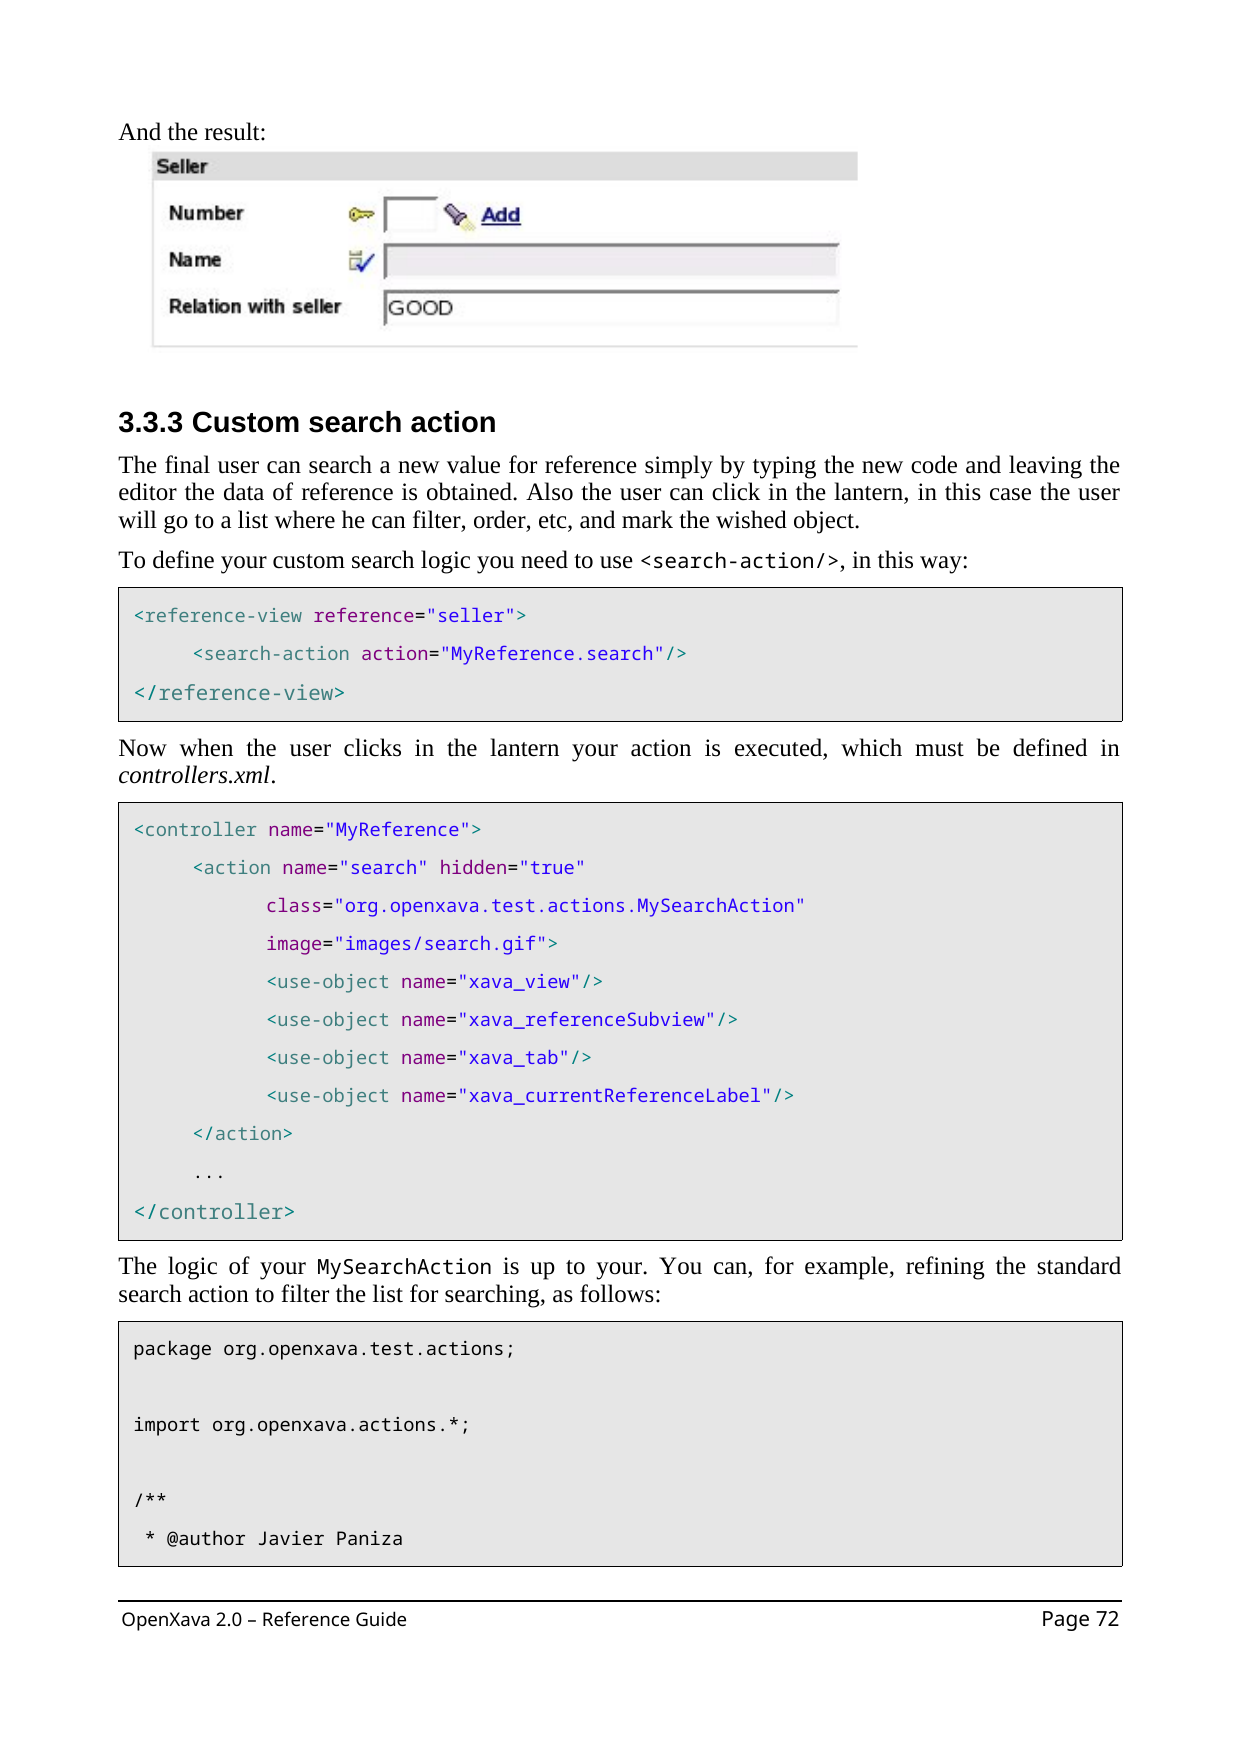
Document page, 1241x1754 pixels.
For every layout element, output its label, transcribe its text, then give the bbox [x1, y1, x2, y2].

text /** [119, 1473, 1122, 1511]
text Now when the user clicks in the lantern your action is executed, which must be defined in controllers.xml. [118, 734, 1122, 789]
text And the result: [118, 118, 1122, 146]
text <use-object name="xava_referenceSubview"/> [119, 992, 1122, 1030]
text </action> [119, 1106, 1122, 1144]
text class="org.openxava.test.actions.MySearchAction" [119, 878, 1122, 916]
text </reference-view> [119, 663, 1122, 721]
text import org.openxava.actions.*; [119, 1397, 1122, 1435]
text <use-object name="xava_tab"/> [119, 1030, 1122, 1068]
subtitle Custom search action [118, 406, 1122, 438]
picture [147, 145, 858, 353]
text <use-object name="xava_view"/> [119, 954, 1122, 992]
text The logic of your MySearchAction is up to your. You can, for example, refining the standard search action to filter the list for searching, as follows: [118, 1252, 1122, 1308]
text ... [119, 1144, 1122, 1182]
text <search-action action="MyReference.search"/> [119, 625, 1122, 663]
text * @author Javier Paniza [119, 1511, 1122, 1566]
text image="images/search.gif"> [119, 916, 1122, 954]
text <controller name="MyReference"> [119, 803, 1122, 840]
text <reference-view reference="seller"> [119, 588, 1122, 625]
text <use-object name="xava_currentReferenceLabel"/> [119, 1068, 1122, 1106]
text To define your custom search logic you need to use <search-action/>, in this way: [118, 546, 1122, 575]
text </controller> [119, 1182, 1122, 1240]
text <action name="search" hidden="true" [119, 840, 1122, 878]
text package org.openxava.test.actions; [119, 1322, 1122, 1359]
text The final user can search a new value for reference simply by typing the new code and leaving the editor the data of reference is obtained. Also the user can click in the lantern, in this case the user will go to a list where he can filter, order, etc, and mark the wished object. [118, 451, 1122, 534]
